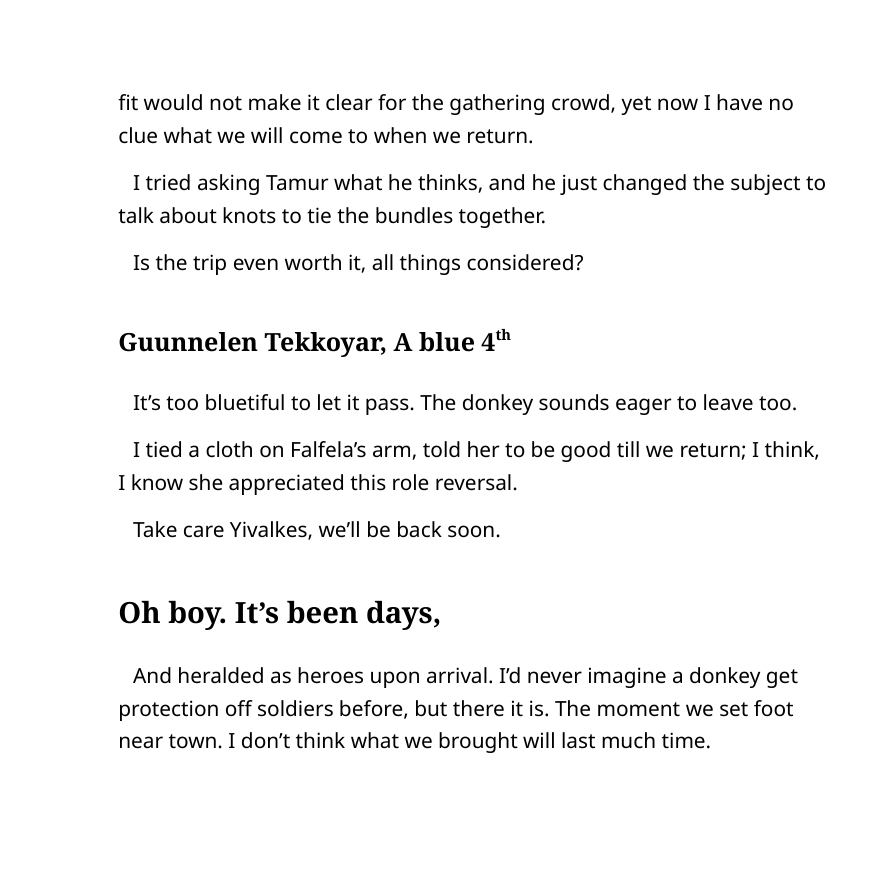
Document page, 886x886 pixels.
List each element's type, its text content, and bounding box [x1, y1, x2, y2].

text fit would not make it clear for the gathering crowd, yet now I have no clue what we will come to when we return. [118, 88, 827, 149]
text Is the trip even worth it, all things considered? [118, 248, 827, 277]
text Take care Yivalkes, we’ll be back soon. [118, 515, 827, 544]
text I tried asking Tamur what he thinks, and he just changed the subject to talk about knots to tie the bundles together. [118, 168, 827, 229]
subtitle Guunnelen Tekkoyar, A blue 4th [118, 325, 827, 359]
subtitle Oh boy. It’s been days, [118, 592, 827, 632]
text I tied a cloth on Falfela’s arm, told her to be good till we return; I think, I know she appreciated this role reversal. [118, 436, 827, 497]
text It’s too bluetiful to let it pass. The donkey sounds eager to leave too. [118, 388, 827, 417]
text And heralded as heroes upon arrival. I’d never imagine a donkey get protection off soldiers before, but there it is. The moment we set foot near town. I don’t think what we brought will last much time. [118, 661, 827, 755]
